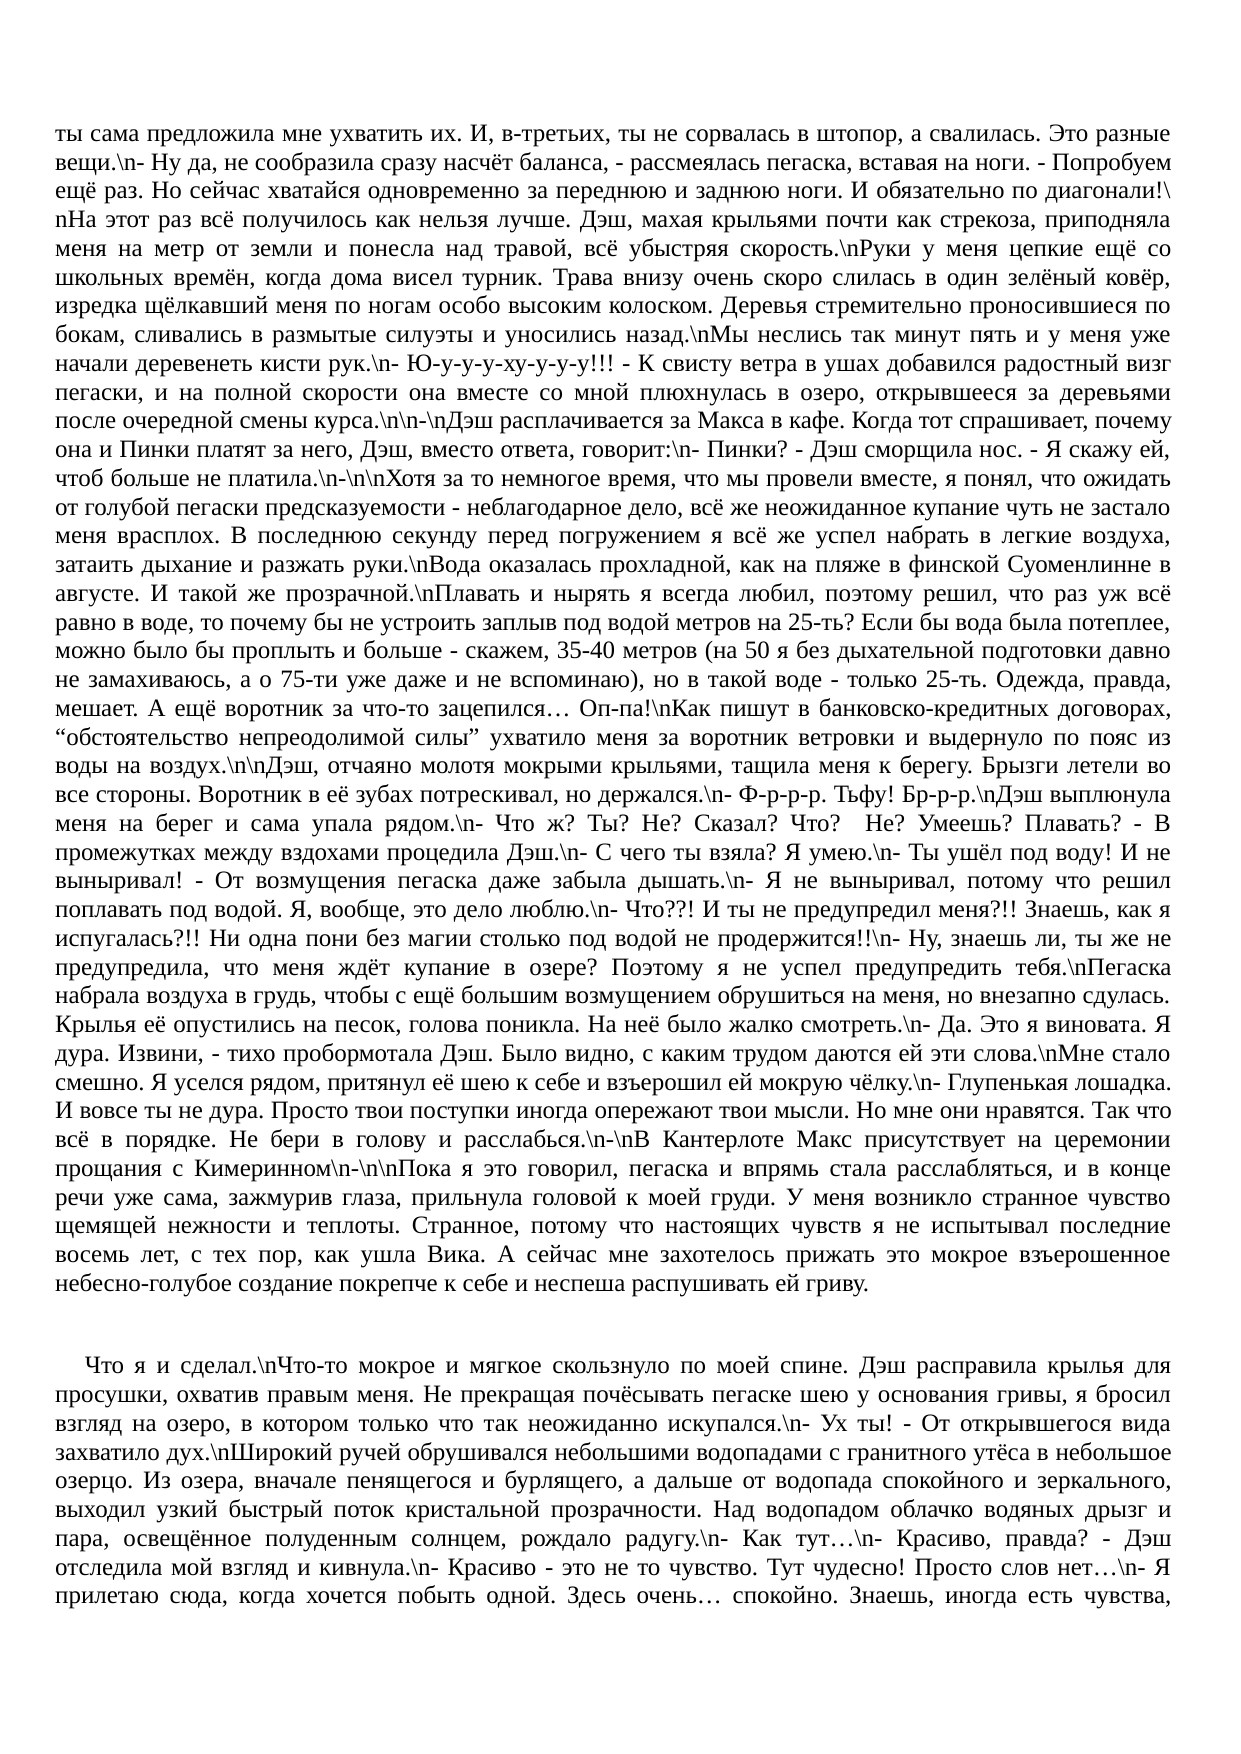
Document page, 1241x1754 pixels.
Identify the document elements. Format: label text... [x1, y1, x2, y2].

text ты сама предложила мне ухватить их. И, в-третьих, ты не сорвалась в штопор, а свалилась. Это разные вещи.\n- Ну да, не сообразила сразу насчёт баланса, - рассмеялась пегаска, вставая на ноги. - Попробуем ещё раз. Но сейчас хватайся одновременно за переднюю и заднюю ноги. И обязательно по диагонали!\nНа этот раз всё получилось как нельзя лучше. Дэш, махая крыльями почти как стрекоза, приподняла меня на метр от земли и понесла над травой, всё убыстряя скорость.\nРуки у меня цепкие ещё со школьных времён, когда дома висел турник. Трава внизу очень скоро слилась в один зелёный ковёр, изредка щёлкавший меня по ногам особо высоким колоском. Деревья стремительно проносившиеся по бокам, сливались в размытые силуэты и уносились назад.\nМы неслись так минут пять и у меня уже начали деревенеть кисти рук.\n- Ю-у-у-у-ху-у-у-у!!! - К свисту ветра в ушах добавился радостный визг пегаски, и на полной скорости она вместе со мной плюхнулась в озеро, открывшееся за деревьями после очередной смены курса.\n\n-\nДэш расплачивается за Макса в кафе. Когда тот спрашивает, почему она и Пинки платят за него, Дэш, вместо ответа, говорит:\n- Пинки? - Дэш сморщила нос. - Я скажу ей, чтоб больше не платила.\n-\n\nХотя за то немногое время, что мы провели вместе, я понял, что ожидать от голубой пегаски предсказуемости - неблагодарное дело, всё же неожиданное купание чуть не застало меня врасплох. В последнюю секунду перед погружением я всё же успел набрать в легкие воздуха, затаить дыхание и разжать руки.\nВода оказалась прохладной, как на пляже в финской Суоменлинне в августе. И такой же прозрачной.\nПлавать и нырять я всегда любил, поэтому решил, что раз уж всё равно в воде, то почему бы не устроить заплыв под водой метров на 25-ть? Если бы вода была потеплее, можно было бы проплыть и больше - скажем, 35-40 метров (на 50 я без дыхательной подготовки давно не замахиваюсь, а о 75-ти уже даже и не вспоминаю), но в такой воде - только 25-ть. Одежда, правда, мешает. А ещё воротник за что-то зацепился… Оп-па!\nКак пишут в банковско-кредитных договорах, “обстоятельство непреодолимой силы” ухватило меня за воротник ветровки и выдернуло по пояс из воды на воздух.\n\nДэш, отчаяно молотя мокрыми крыльями, тащила меня к берегу. Брызги летели во все стороны. Воротник в её зубах потрескивал, но держался.\n- Ф-р-р-р. Тьфу! Бр-р-р.\nДэш выплюнула меня на берег и сама упала рядом.\n- Что ж? Ты? Не? Сказал? Что? Не? Умеешь? Плавать? - В промежутках между вздохами процедила Дэш.\n- С чего ты взяла? Я умею.\n- Ты ушёл под воду! И не выныривал! - От возмущения пегаска даже забыла дышать.\n- Я не выныривал, потому что решил поплавать под водой. Я, вообще, это дело люблю.\n- Что??! И ты не предупредил меня?!! Знаешь, как я испугалась?!! Ни одна пони без магии столько под водой не продержится!!\n- Ну, знаешь ли, ты же не предупредила, что меня ждёт купание в озере? Поэтому я не успел предупредить тебя.\nПегаска набрала воздуха в грудь, чтобы с ещё большим возмущением обрушиться на меня, но внезапно сдулась. Крылья её опустились на песок, голова поникла. На неё было жалко смотреть.\n- Да. Это я виновата. Я дура. Извини, - тихо пробормотала Дэш. Было видно, с каким трудом даются ей эти слова.\nМне стало смешно. Я уселся рядом, притянул её шею к себе и взъерошил ей мокрую чёлку.\n- Глупенькая лошадка. И вовсе ты не дура. Просто твои поступки иногда опережают твои мысли. Но мне они нравятся. Так что всё в порядке. Не бери в голову и расслабься.\n-\nВ Кантерлоте Макс присутствует на церемонии прощания с Кимеринном\n-\n\nПока я это говорил, пегаска и впрямь стала расслабляться, и в конце речи уже сама, зажмурив глаза, прильнула головой к моей груди. У меня возникло странное чувство щемящей нежности и теплоты. Странное, потому что настоящих чувств я не испытывал последние восемь лет, с тех пор, как ушла Вика. А сейчас мне захотелось прижать это мокрое взъерошенное небесно-голубое создание покрепче к себе и неспеша распушивать ей гриву. [55, 118, 1172, 1297]
text Что я и сделал.\nЧто-то мокрое и мягкое скользнуло по моей спине. Дэш расправила крылья для просушки, охватив правым меня. Не прекращая почёсывать пегаске шею у основания гривы, я бросил взгляд на озеро, в котором только что так неожиданно искупался.\n- Ух ты! - От открывшегося вида захватило дух.\nШирокий ручей обрушивался небольшими водопадами с гранитного утёса в небольшое озерцо. Из озера, вначале пенящегося и бурлящего, а дальше от водопада спокойного и зеркального, выходил узкий быстрый поток кристальной прозрачности. Над водопадом облачко водяных дрызг и пара, освещённое полуденным солнцем, рождало радугу.\n- Как тут…\n- Красиво, правда? - Дэш отследила мой взгляд и кивнула.\n- Красиво - это не то чувство. Тут чудесно! Просто слов нет…\n- Я прилетаю сюда, когда хочется побыть одной. Здесь очень… спокойно. Знаешь, иногда есть чувства, [55, 1351, 1172, 1609]
